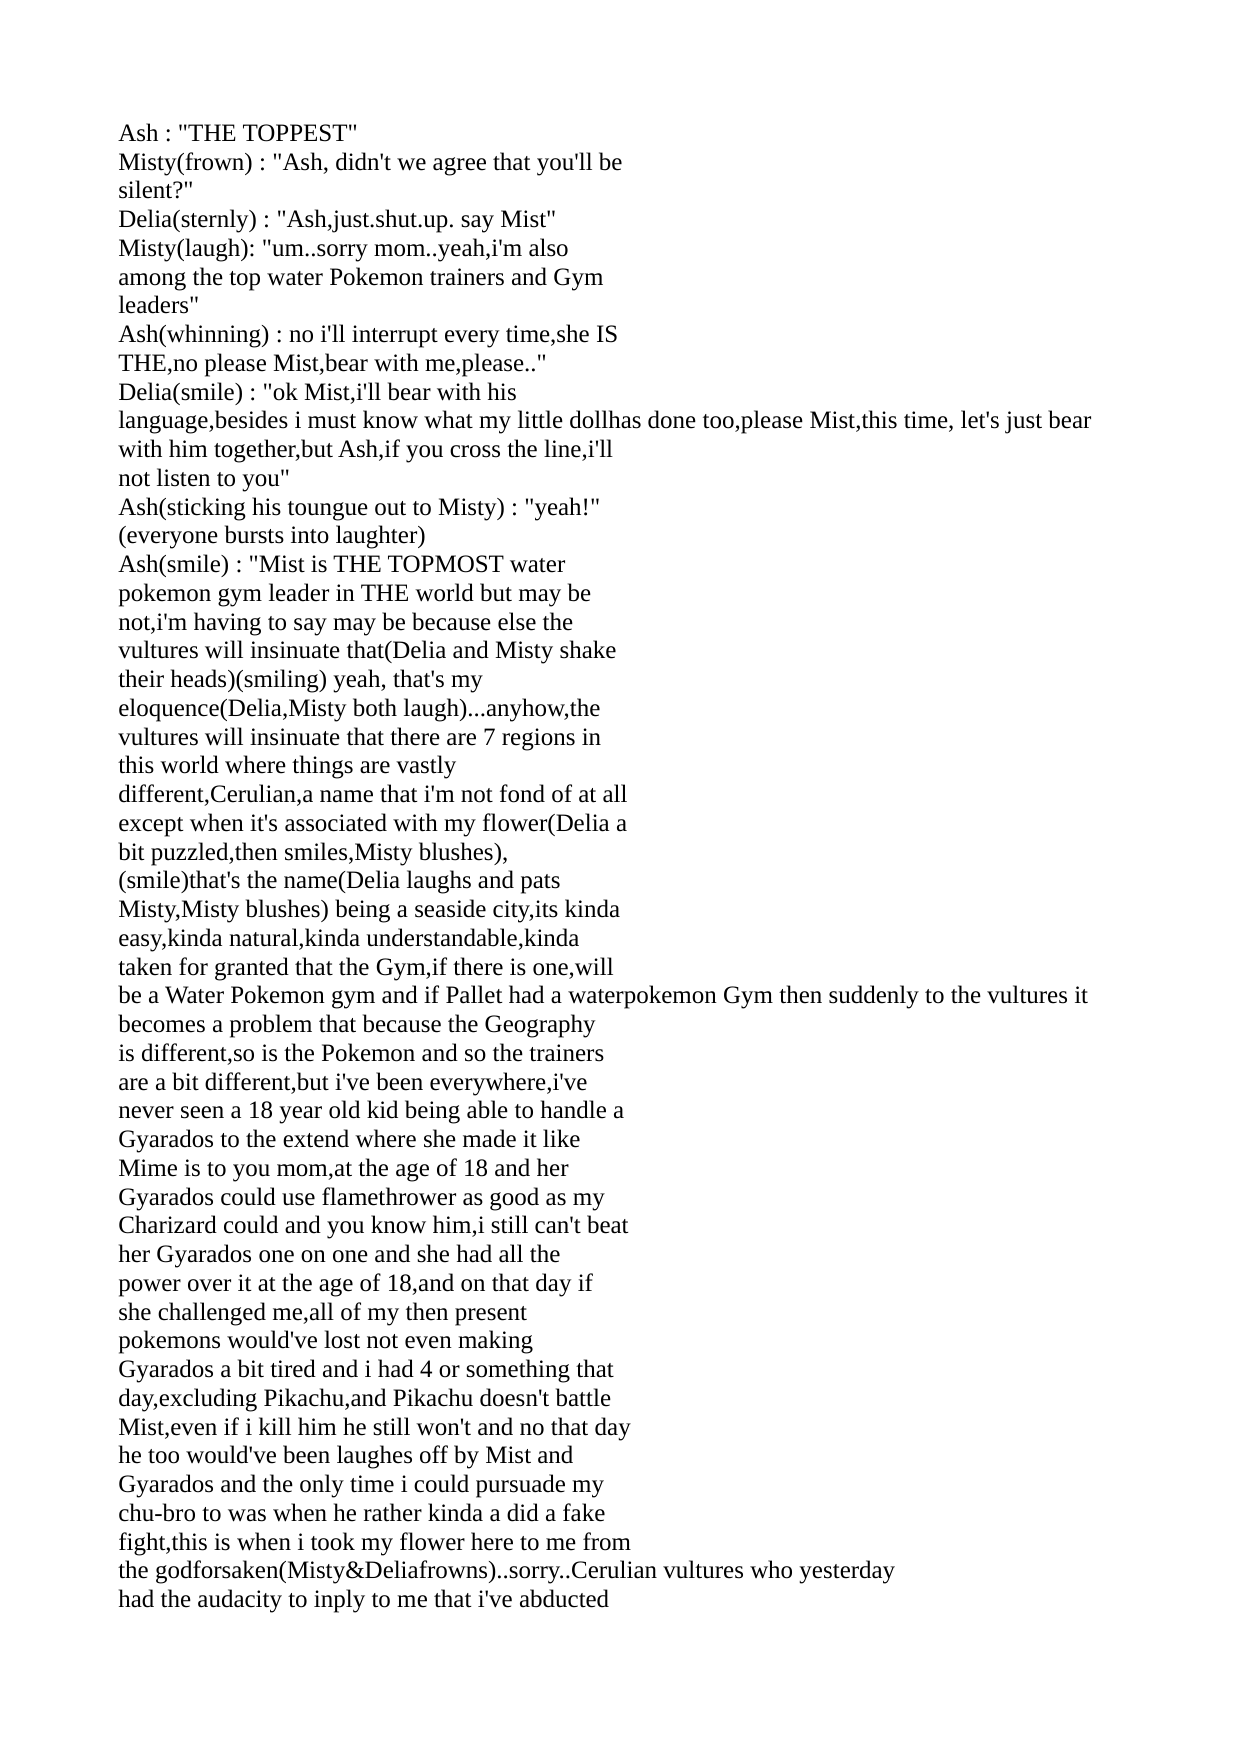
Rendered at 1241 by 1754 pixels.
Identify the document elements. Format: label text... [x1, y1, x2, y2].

text Mist,even if i kill him he still won't and no that day [118, 1412, 1122, 1441]
text not,i'm having to say may be because else the [118, 607, 1122, 636]
text she challenged me,all of my then present [118, 1297, 1122, 1326]
text except when it's associated with my flower(Delia a [118, 808, 1122, 837]
text be a Water Pokemon gym and if Pallet had a waterpokemon Gym then suddenly to the vultures it [118, 981, 1122, 1009]
text Mime is to you mom,at the age of 18 and her [118, 1153, 1122, 1182]
text easy,kinda natural,kinda understandable,kinda [118, 923, 1122, 952]
text Ash(smile) : "Mist is THE TOPMOST water [118, 549, 1122, 578]
text Ash(whinning) : no i'll interrupt every time,she IS [118, 319, 1122, 348]
text their heads)(smiling) yeah, that's my [118, 664, 1122, 693]
text the godforsaken(Misty&Deliafrowns)..sorry..Cerulian vultures who yesterday [118, 1556, 1122, 1584]
text Misty(laugh): "um..sorry mom..yeah,i'm also [118, 233, 1122, 262]
text Gyarados could use flamethrower as good as my [118, 1182, 1122, 1211]
text vultures will insinuate that there are 7 regions in [118, 722, 1122, 751]
text pokemons would've lost not even making [118, 1326, 1122, 1354]
text Gyarados and the only time i could pursuade my [118, 1469, 1122, 1498]
text power over it at the age of 18,and on that day if [118, 1268, 1122, 1297]
text (smile)that's the name(Delia laughs and pats [118, 866, 1122, 894]
text Ash : "THE TOPPEST" [118, 118, 1122, 147]
text Gyarados a bit tired and i had 4 or something that [118, 1354, 1122, 1383]
text Misty,Misty blushes) being a seaside city,its kinda [118, 894, 1122, 923]
text fight,this is when i took my flower here to me from [118, 1527, 1122, 1556]
text eloquence(Delia,Misty both laugh)...anyhow,the [118, 693, 1122, 722]
text vultures will insinuate that(Delia and Misty shake [118, 636, 1122, 664]
text is different,so is the Pokemon and so the trainers [118, 1038, 1122, 1067]
text Misty(frown) : "Ash, didn't we agree that you'll be [118, 147, 1122, 176]
text becomes a problem that because the Geography [118, 1009, 1122, 1038]
text pokemon gym leader in THE world but may be [118, 578, 1122, 607]
text Ash(sticking his toungue out to Misty) : "yeah!" [118, 492, 1122, 521]
text bit puzzled,then smiles,Misty blushes), [118, 837, 1122, 866]
text different,Cerulian,a name that i'm not fond of at all [118, 779, 1122, 808]
text with him together,but Ash,if you cross the line,i'll [118, 434, 1122, 463]
text are a bit different,but i've been everywhere,i've [118, 1067, 1122, 1096]
text not listen to you" [118, 463, 1122, 492]
text never seen a 18 year old kid being able to handle a [118, 1096, 1122, 1124]
text this world where things are vastly [118, 751, 1122, 779]
text he too would've been laughes off by Mist and [118, 1441, 1122, 1469]
text Gyarados to the extend where she made it like [118, 1124, 1122, 1153]
text Delia(sternly) : "Ash,just.shut.up. say Mist" [118, 204, 1122, 233]
text silent?" [118, 176, 1122, 204]
text chu-bro to was when he rather kinda a did a fake [118, 1498, 1122, 1527]
text Charizard could and you know him,i still can't beat [118, 1211, 1122, 1239]
text day,excluding Pikachu,and Pikachu doesn't battle [118, 1383, 1122, 1412]
text among the top water Pokemon trainers and Gym [118, 262, 1122, 291]
text THE,no please Mist,bear with me,please.." [118, 348, 1122, 377]
text language,besides i must know what my little dollhas done too,please Mist,this time, let's just bear [118, 406, 1122, 434]
text (everyone bursts into laughter) [118, 521, 1122, 549]
text taken for granted that the Gym,if there is one,will [118, 952, 1122, 981]
text leaders" [118, 291, 1122, 319]
text had the audacity to inply to me that i've abducted [118, 1584, 1122, 1613]
text Delia(smile) : "ok Mist,i'll bear with his [118, 377, 1122, 406]
text her Gyarados one on one and she had all the [118, 1239, 1122, 1268]
